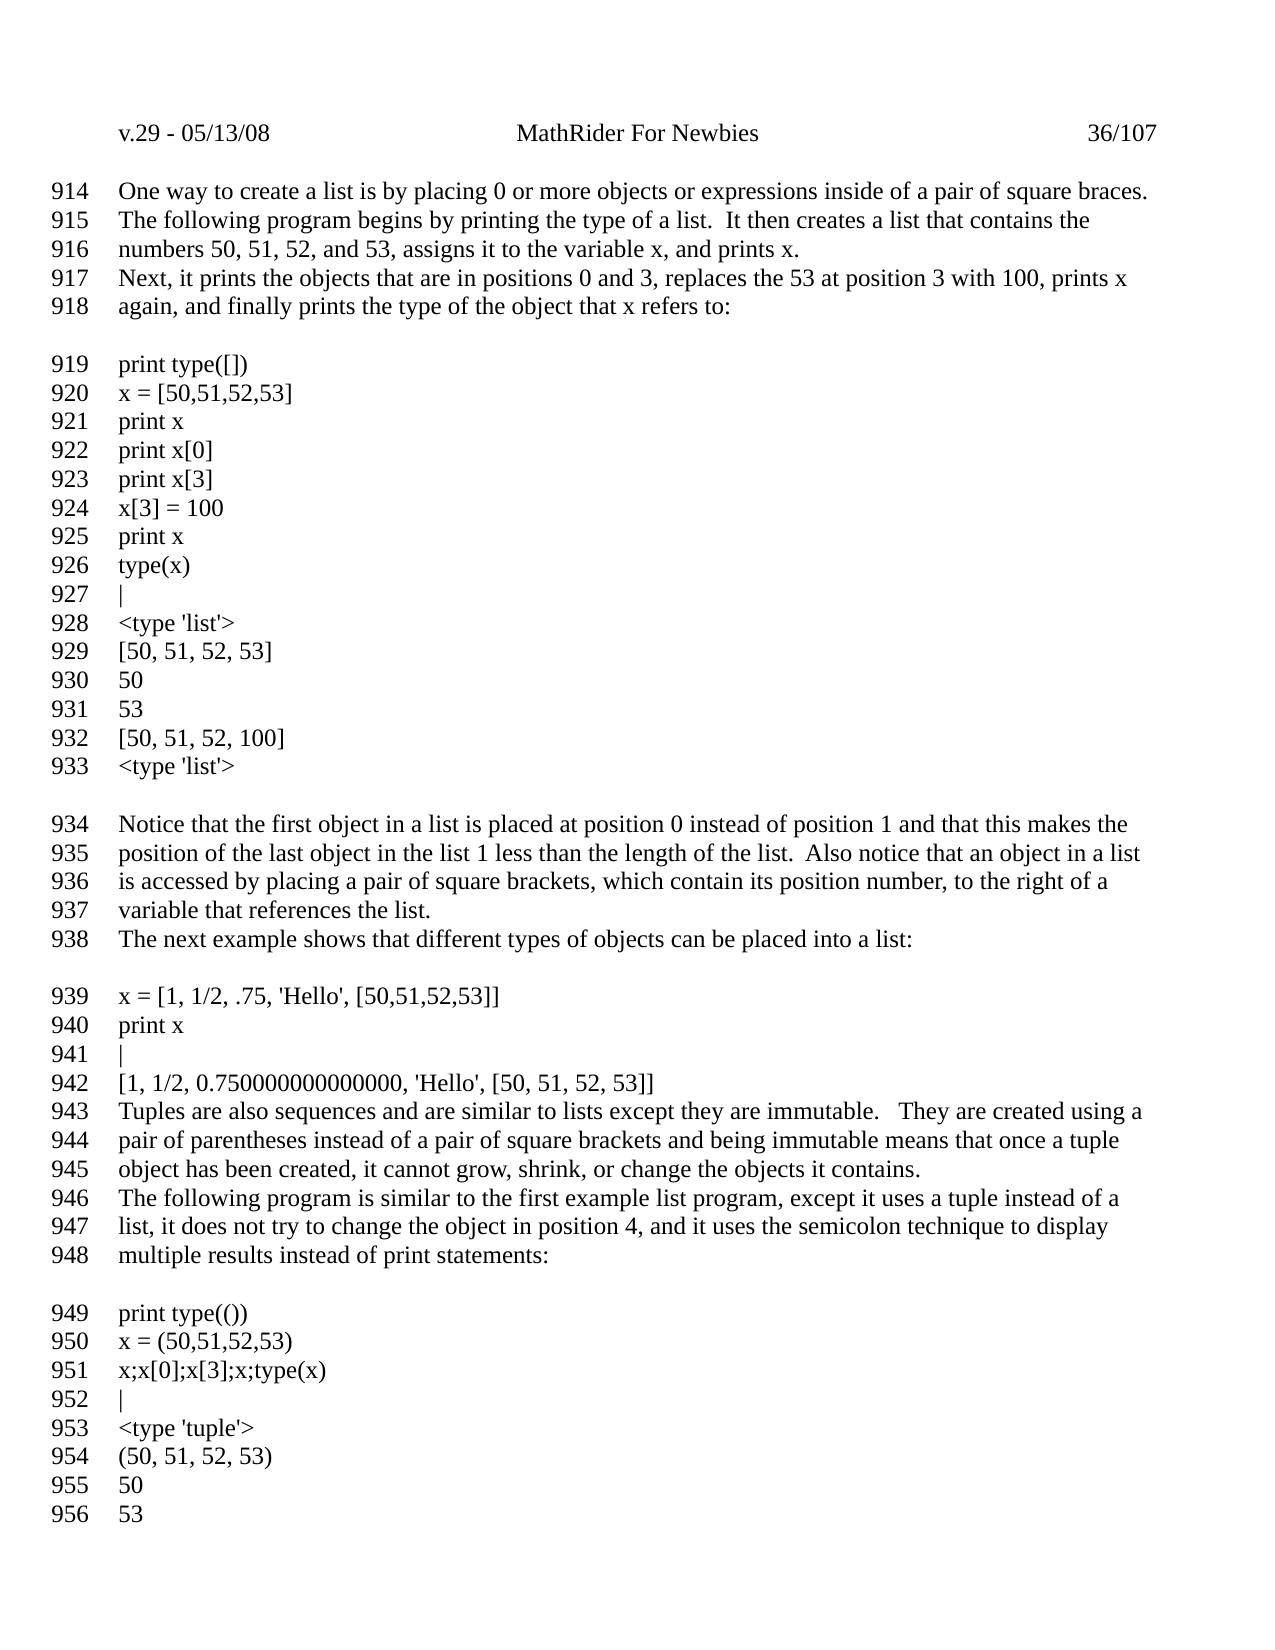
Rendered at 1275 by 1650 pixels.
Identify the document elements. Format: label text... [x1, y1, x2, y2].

text 50 [118, 665, 1157, 694]
text x = [50,51,52,53] [118, 378, 1157, 406]
text [50, 51, 52, 100] [118, 723, 1157, 751]
text print x [118, 521, 1157, 550]
text x = [1, 1/2, .75, 'Hello', [50,51,52,53]] [118, 981, 1157, 1010]
text <type 'tuple'> [118, 1413, 1157, 1441]
text type(x) [118, 550, 1157, 579]
text 53 [118, 694, 1157, 723]
text print x [118, 406, 1157, 435]
text print x[0] [118, 435, 1157, 464]
text Next, it prints the objects that are in positions 0 and 3, replaces the 53 at position 3 with 100, prints x again, and finally prints the type of the object that x refers to: [118, 263, 1157, 320]
text One way to create a list is by placing 0 or more objects or expressions inside of a pair of square braces. The following program begins by printing the type of a list. It then creates a list that contains the numbers 50, 51, 52, and 53, assigns it to the variable x, and prints x. [118, 176, 1157, 263]
text | [118, 1384, 1157, 1413]
text <type 'list'> [118, 751, 1157, 780]
text x[3] = 100 [118, 493, 1157, 521]
text <type 'list'> [118, 608, 1157, 636]
text print x [118, 1010, 1157, 1039]
text 53 [118, 1499, 1157, 1528]
text print type([]) [118, 349, 1157, 378]
text [50, 51, 52, 53] [118, 636, 1157, 665]
text Tuples are also sequences and are similar to lists except they are immutable. They are created using a pair of parentheses instead of a pair of square brackets and being immutable means that once a tuple object has been created, it cannot grow, shrink, or change the objects it contains. [118, 1096, 1157, 1183]
text Notice that the first object in a list is placed at position 0 instead of position 1 and that this makes the position of the last object in the list 1 less than the length of the list. Also notice that an object in a list is accessed by placing a pair of square brackets, which contain its position number, to the right of a variable that references the list. [118, 809, 1157, 924]
text The following program is similar to the first example list program, except it uses a tuple instead of a list, it does not try to change the object in position 4, and it uses the semicolon technique to display multiple results instead of print statements: [118, 1183, 1157, 1269]
text The next example shows that different types of objects can be placed into a list: [118, 924, 1157, 953]
text x = (50,51,52,53) [118, 1326, 1157, 1355]
text print x[3] [118, 464, 1157, 493]
text x;x[0];x[3];x;type(x) [118, 1355, 1157, 1384]
text print type(()) [118, 1298, 1157, 1326]
text 50 [118, 1470, 1157, 1499]
text [1, 1/2, 0.750000000000000, 'Hello', [50, 51, 52, 53]] [118, 1068, 1157, 1096]
text | [118, 1039, 1157, 1068]
text (50, 51, 52, 53) [118, 1441, 1157, 1470]
text | [118, 579, 1157, 608]
